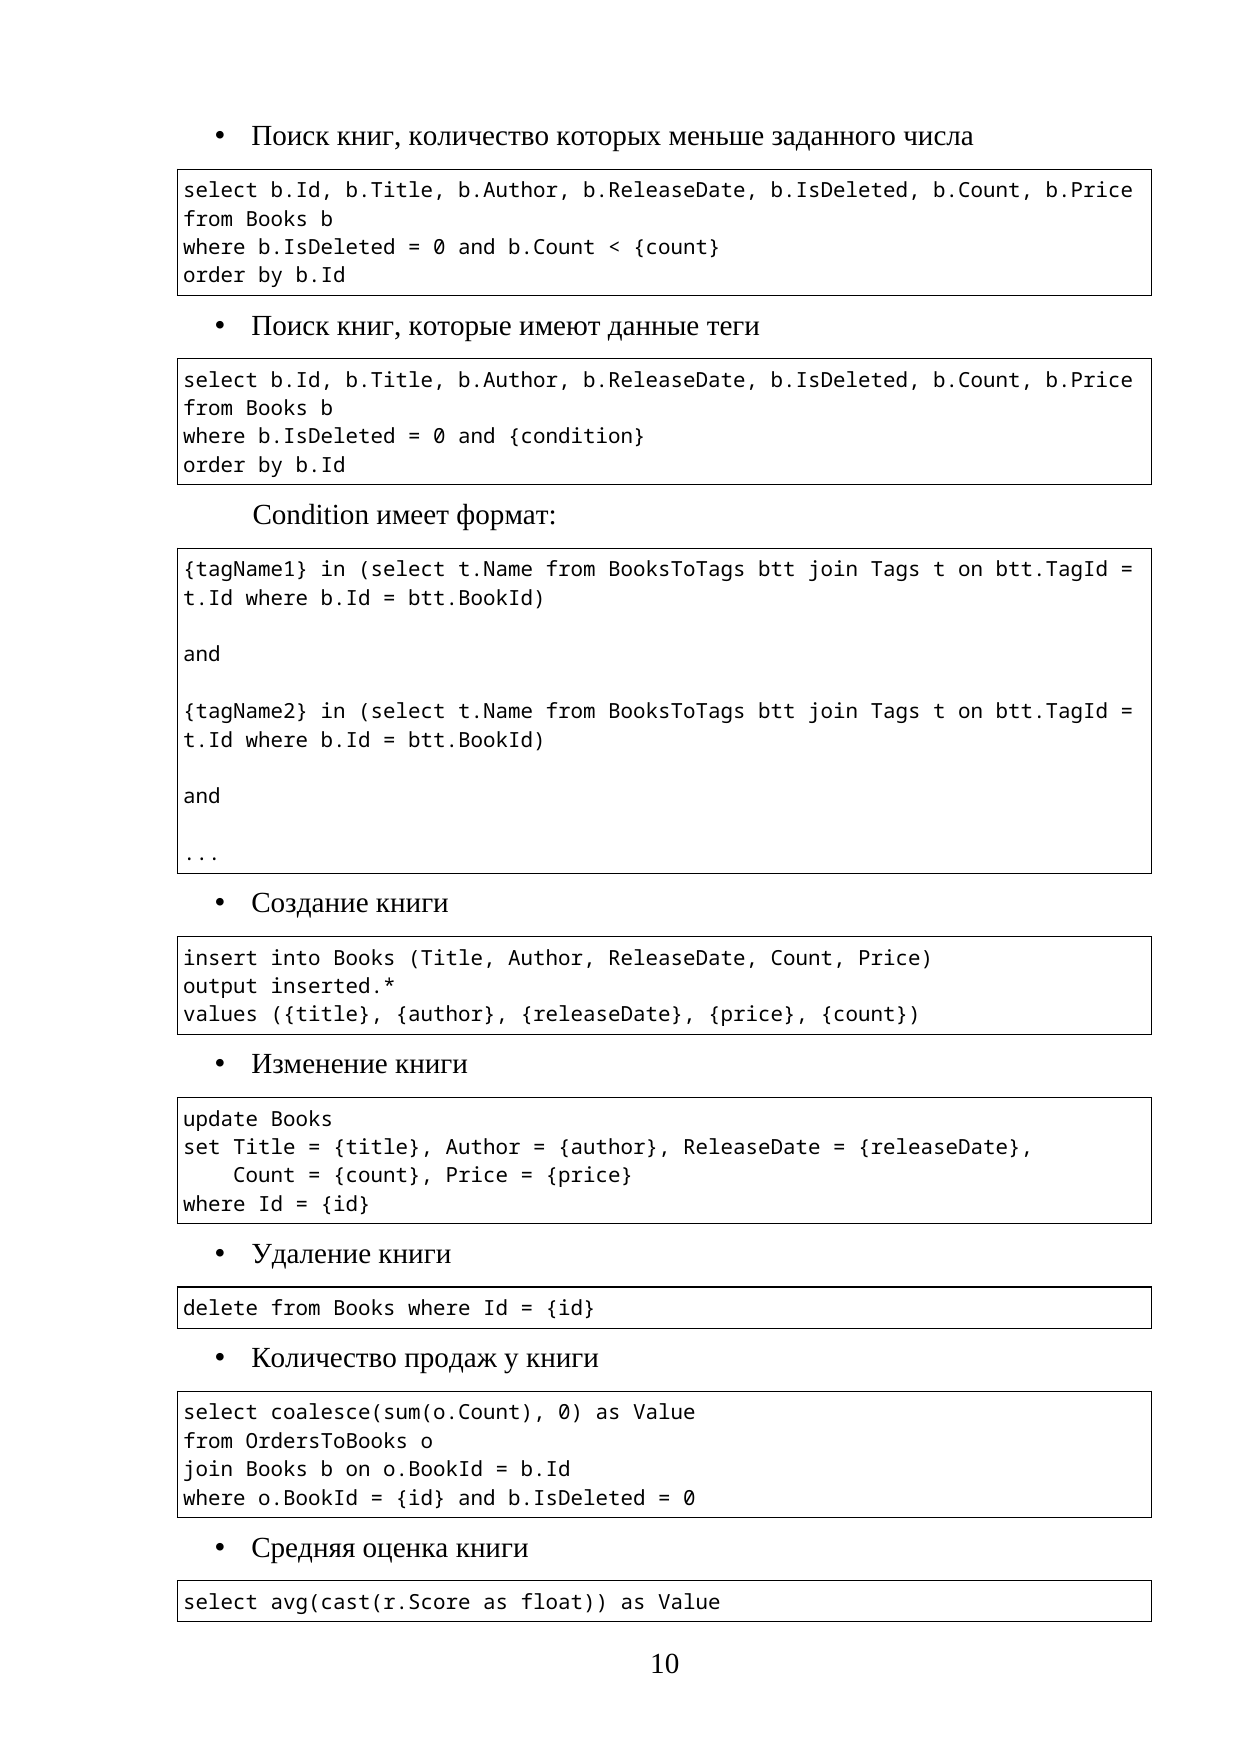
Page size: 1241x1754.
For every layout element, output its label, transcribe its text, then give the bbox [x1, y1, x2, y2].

list Средняя оценка книги [215, 1530, 1152, 1563]
table_header select coalesce(sum(o.Count), 0) as Value from OrdersToBooks o join Books b on o.BookId = b.Id where o.BookId = {id} and b.IsDeleted = 0 [178, 1392, 1151, 1517]
table_header {tagName1} in (select t.Name from BooksToTags btt join Tags t on btt.TagId = t.Id where b.Id = btt.BookId) and {tagName2} in (select t.Name from BooksToTags btt join Tags t on btt.TagId = t.Id where b.Id = btt.BookId) and ... [178, 549, 1151, 873]
list Поиск книг, которые имеют данные теги [215, 308, 1152, 341]
list Создание книги [215, 886, 1152, 919]
table_header select avg(cast(r.Score as float)) as Value [178, 1581, 1151, 1621]
list Количество продаж у книги [215, 1340, 1152, 1374]
list Поиск книг, количество которых меньше заданного числа [215, 118, 1152, 152]
list Изменение книги [215, 1047, 1152, 1080]
table_header update Books set Title = {title}, Author = {author}, ReleaseDate = {releaseDate}, Count = {count}, Price = {price} where Id = {id} [178, 1098, 1151, 1223]
table_header delete from Books where Id = {id} [178, 1288, 1151, 1327]
list Condition имеет формат: [215, 497, 1152, 531]
table_header select b.Id, b.Title, b.Author, b.ReleaseDate, b.IsDeleted, b.Count, b.Price from Books b where b.IsDeleted = 0 and {condition} order by b.Id [178, 359, 1151, 484]
table_header select b.Id, b.Title, b.Author, b.ReleaseDate, b.IsDeleted, b.Count, b.Price from Books b where b.IsDeleted = 0 and b.Count < {count} order by b.Id [178, 170, 1151, 295]
table_header insert into Books (Title, Author, ReleaseDate, Count, Price) output inserted.* values ({title}, {author}, {releaseDate}, {price}, {count}) [178, 937, 1151, 1034]
list Удаление книги [215, 1236, 1152, 1270]
